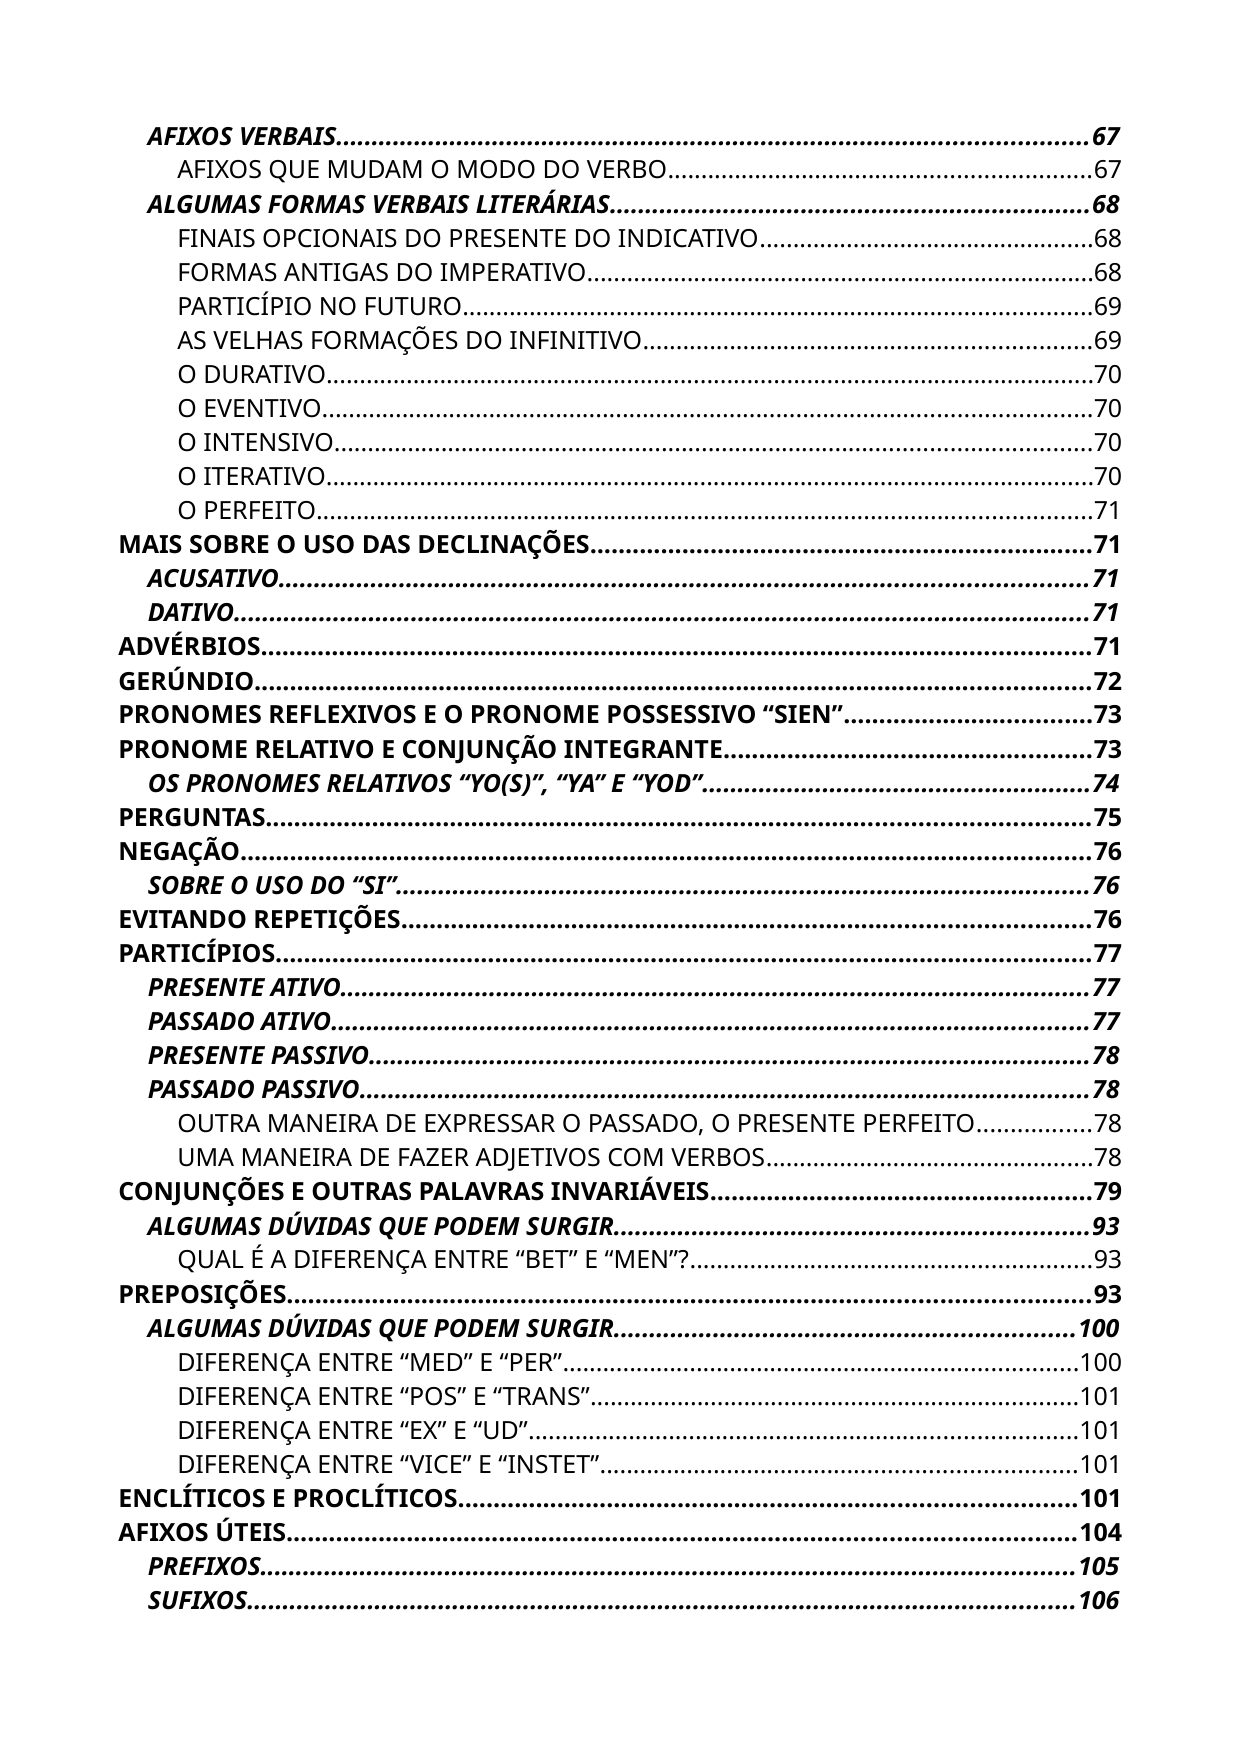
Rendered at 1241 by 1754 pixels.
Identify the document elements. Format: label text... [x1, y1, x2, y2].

text PARTICÍPIO NO FUTURO 69 [177, 288, 1122, 322]
text UMA MANEIRA DE FAZER ADJETIVOS COM VERBOS 78 [177, 1140, 1122, 1174]
text DIFERENÇA ENTRE “MED” E “PER” 100 [177, 1344, 1122, 1378]
text MAIS SOBRE O USO DAS DECLINAÇÕES 71 [118, 527, 1122, 561]
text O ITERATIVO 70 [177, 459, 1122, 493]
text ALGUMAS FORMAS VERBAIS LITERÁRIAS 68 [148, 186, 1122, 220]
text O PERFEITO 71 [177, 493, 1122, 527]
text SUFIXOS 106 [148, 1583, 1122, 1617]
text ADVÉRBIOS 71 [118, 629, 1122, 663]
text PERGUNTAS 75 [118, 799, 1122, 833]
text AFIXOS ÚTEIS 104 [118, 1515, 1122, 1549]
text PARTICÍPIOS 77 [118, 936, 1122, 970]
text PREFIXOS 105 [148, 1549, 1122, 1583]
text PASSADO ATIVO 77 [148, 1004, 1122, 1038]
text DIFERENÇA ENTRE “POS” E “TRANS” 101 [177, 1378, 1122, 1412]
text DIFERENÇA ENTRE “EX” E “UD” 101 [177, 1412, 1122, 1447]
text PRONOMES REFLEXIVOS E O PRONOME POSSESSIVO “SIEN” 73 [118, 697, 1122, 731]
text NEGAÇÃO 76 [118, 833, 1122, 867]
text AS VELHAS FORMAÇÕES DO INFINITIVO 69 [177, 322, 1122, 357]
text AFIXOS QUE MUDAM O MODO DO VERBO 67 [177, 152, 1122, 186]
text CONJUNÇÕES E OUTRAS PALAVRAS INVARIÁVEIS 79 [118, 1174, 1122, 1208]
text PREPOSIÇÕES 93 [118, 1276, 1122, 1310]
text AFIXOS VERBAIS 67 [148, 118, 1122, 152]
text DATIVO 71 [148, 595, 1122, 629]
text ALGUMAS DÚVIDAS QUE PODEM SURGIR 100 [148, 1310, 1122, 1344]
text GERÚNDIO 72 [118, 663, 1122, 697]
text OUTRA MANEIRA DE EXPRESSAR O PASSADO, O PRESENTE PERFEITO 78 [177, 1106, 1122, 1140]
text OS PRONOMES RELATIVOS “YO(S)”, “YA” E “YOD” 74 [148, 765, 1122, 799]
text DIFERENÇA ENTRE “VICE” E “INSTET” 101 [177, 1447, 1122, 1481]
text PRESENTE ATIVO 77 [148, 970, 1122, 1004]
text FORMAS ANTIGAS DO IMPERATIVO 68 [177, 254, 1122, 288]
text QUAL É A DIFERENÇA ENTRE “BET” E “MEN”? 93 [177, 1242, 1122, 1276]
text SOBRE O USO DO “SI” 76 [148, 867, 1122, 902]
text PASSADO PASSIVO 78 [148, 1072, 1122, 1106]
text PRESENTE PASSIVO 78 [148, 1038, 1122, 1072]
text ENCLÍTICOS E PROCLÍTICOS 101 [118, 1481, 1122, 1515]
text FINAIS OPCIONAIS DO PRESENTE DO INDICATIVO 68 [177, 220, 1122, 254]
text O DURATIVO 70 [177, 357, 1122, 391]
text O INTENSIVO 70 [177, 425, 1122, 459]
text ACUSATIVO 71 [148, 561, 1122, 595]
text PRONOME RELATIVO E CONJUNÇÃO INTEGRANTE 73 [118, 731, 1122, 765]
text O EVENTIVO 70 [177, 391, 1122, 425]
text ALGUMAS DÚVIDAS QUE PODEM SURGIR 93 [148, 1208, 1122, 1242]
text EVITANDO REPETIÇÕES 76 [118, 902, 1122, 936]
